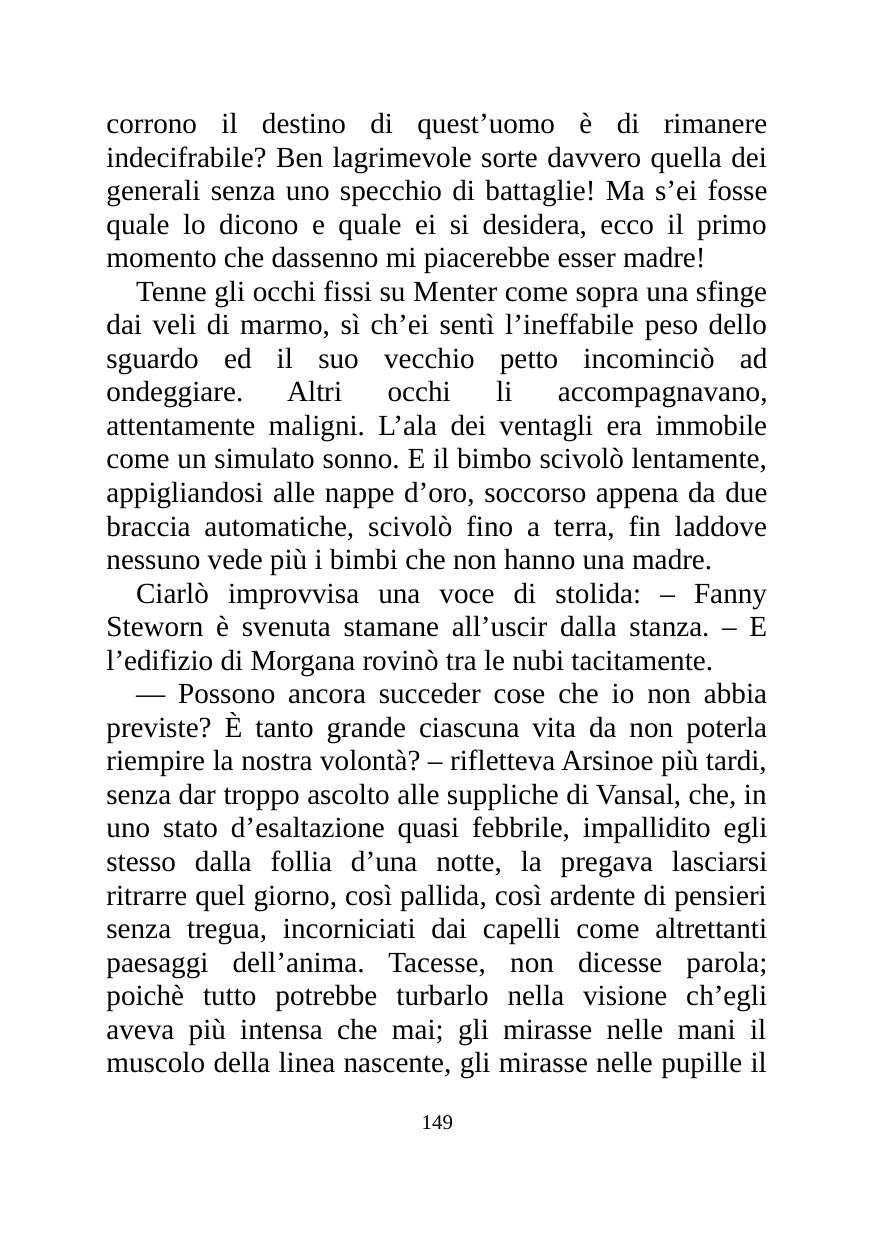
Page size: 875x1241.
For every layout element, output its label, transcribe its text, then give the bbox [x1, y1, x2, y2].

text Ciarlò improvvisa una voce di stolida: – Fanny Steworn è svenuta stamane all’uscir dalla stanza. – E l’edifizio di Morgana rovinò tra le nubi tacitamente. [106, 576, 768, 676]
text corrono il destino di quest’uomo è di rimanere indecifrabile? Ben lagrimevole sorte davvero quella dei generali senza uno specchio di battaglie! Ma s’ei fosse quale lo dicono e quale ei si desidera, ecco il primo momento che dassenno mi piacerebbe esser madre! [106, 106, 768, 274]
text Tenne gli occhi fissi su Menter come sopra una sfinge dai veli di marmo, sì ch’ei sentì l’ineffabile peso dello sguardo ed il suo vecchio petto incominciò ad ondeggiare. Altri occhi li accompagnavano, attentamente maligni. L’ala dei ventagli era immobile come un simulato sonno. E il bimbo scivolò lentamente, appigliandosi alle nappe d’oro, soccorso appena da due braccia automatiche, scivolò fino a terra, fin laddove nessuno vede più i bimbi che non hanno una madre. [106, 274, 768, 576]
text — Possono ancora succeder cose che io non abbia previste? È tanto grande ciascuna vita da non poterla riempire la nostra volontà? – rifletteva Arsinoe più tardi, senza dar troppo ascolto alle suppliche di Vansal, che, in uno stato d’esaltazione quasi febbrile, impallidito egli stesso dalla follia d’una notte, la pregava lasciarsi ritrarre quel giorno, così pallida, così ardente di pensieri senza tregua, incorniciati dai capelli come altrettanti paesaggi dell’anima. Tacesse, non dicesse parola; poichè tutto potrebbe turbarlo nella visione ch’egli aveva più intensa che mai; gli mirasse nelle mani il muscolo della linea nascente, gli mirasse nelle pupille il [106, 676, 768, 1079]
